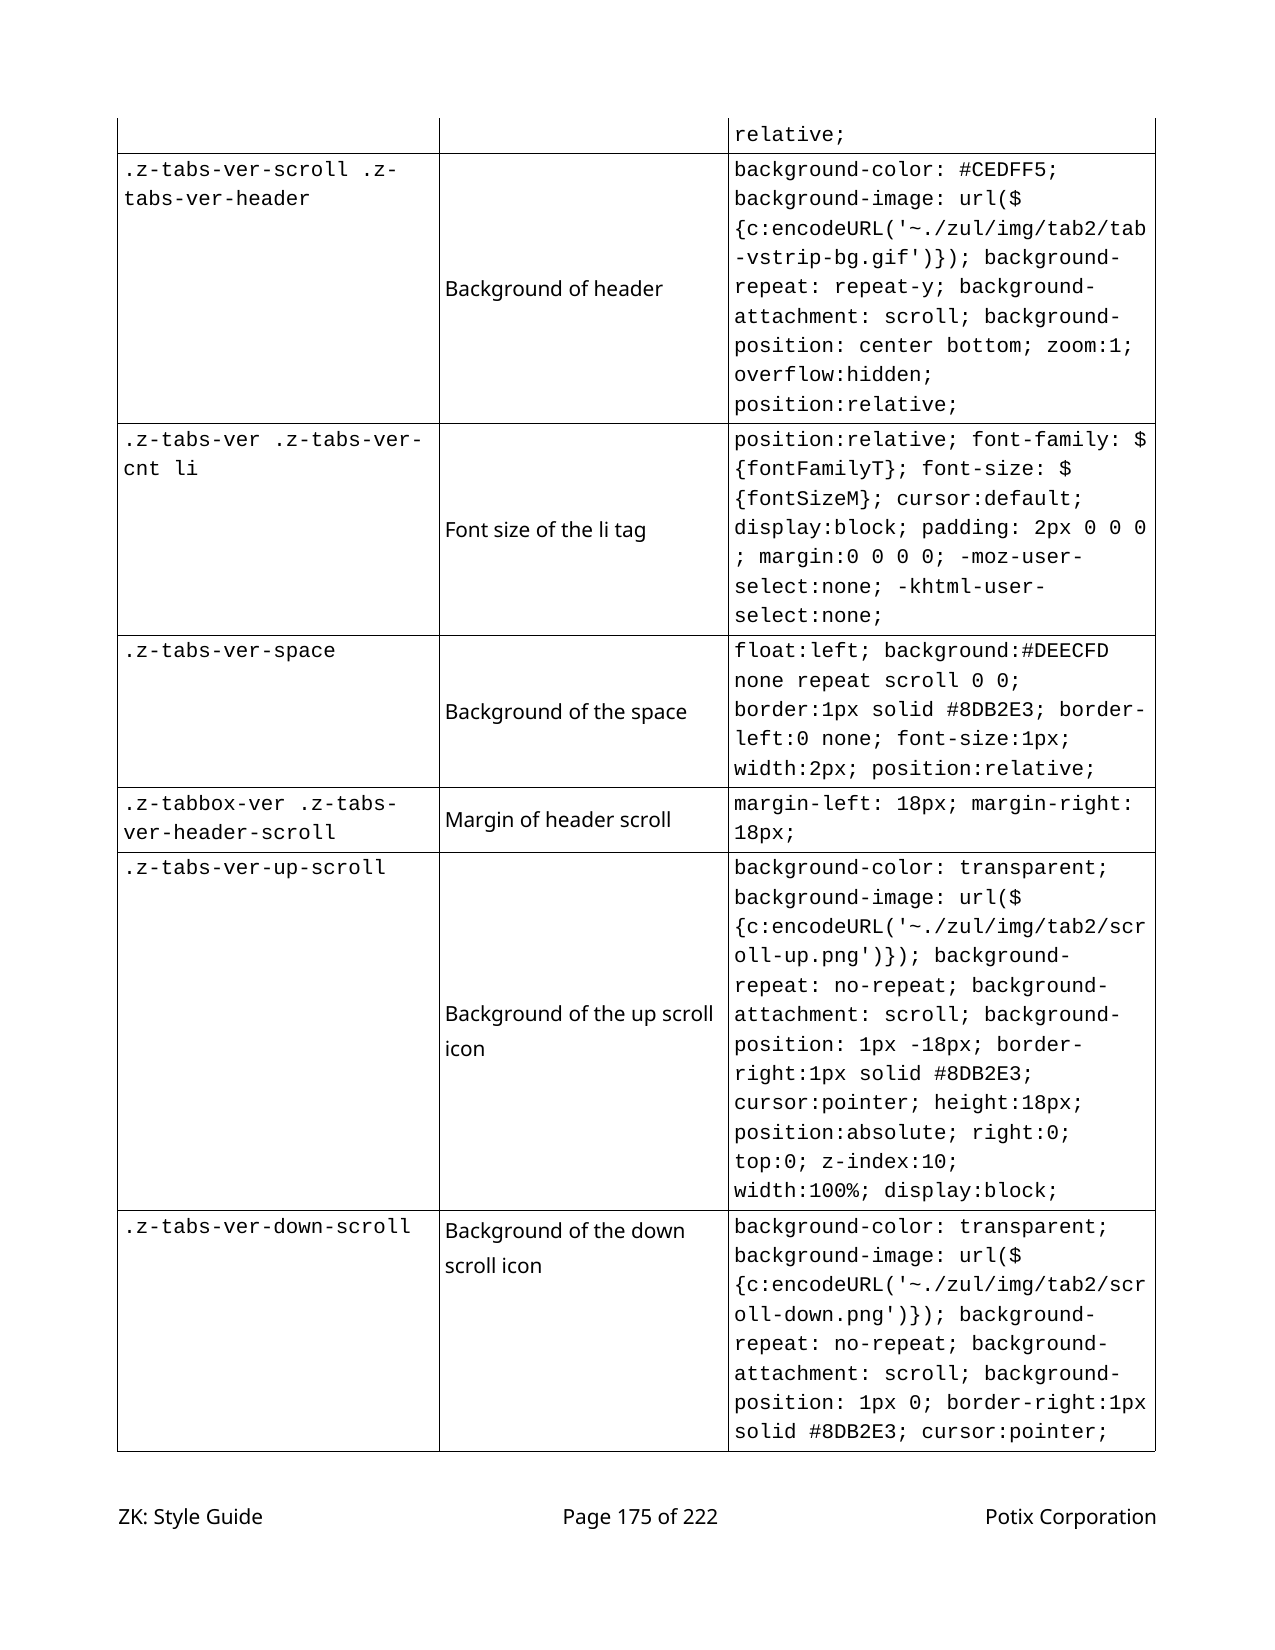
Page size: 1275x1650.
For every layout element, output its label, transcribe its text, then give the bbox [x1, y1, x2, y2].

table_cell Margin of header scroll [440, 788, 728, 852]
table_cell .z-tabs-ver-scroll .z-tabs-ver-header [118, 154, 439, 423]
table_cell relative; [729, 118, 1155, 153]
table_cell Background of the down scroll icon [440, 1211, 728, 1451]
table_cell Background of the space [440, 636, 728, 787]
table_cell background-color: transparent; background-image: url(${c:encodeURL('~./zul/img/tab2/scroll-down.png')}); background-repeat: no-repeat; background-attachment: scroll; background-position: 1px 0; border-right:1px solid #8DB2E3; cursor:pointer; [729, 1211, 1155, 1451]
table_cell background-color: transparent; background-image: url(${c:encodeURL('~./zul/img/tab2/scroll-up.png')}); background-repeat: no-repeat; background-attachment: scroll; background-position: 1px -18px; border-right:1px solid #8DB2E3; cursor:pointer; height:18px; position:absolute; right:0; top:0; z-index:10; width:100%; display:block; [729, 853, 1155, 1210]
table_cell margin-left: 18px; margin-right: 18px; [729, 788, 1155, 852]
table_cell Background of the up scroll icon [440, 853, 728, 1210]
table_cell [440, 118, 728, 153]
table_cell position:relative; font-family: ${fontFamilyT}; font-size: ${fontSizeM}; cursor:default; display:block; padding: 2px 0 0 0 ; margin:0 0 0 0; -moz-user-select:none; -khtml-user-select:none; [729, 424, 1155, 635]
table_cell .z-tabs-ver .z-tabs-ver-cnt li [118, 424, 439, 635]
table_cell Background of header [440, 154, 728, 423]
table_cell Font size of the li tag [440, 424, 728, 635]
table_cell float:left; background:#DEECFD none repeat scroll 0 0; border:1px solid #8DB2E3; border-left:0 none; font-size:1px; width:2px; position:relative; [729, 636, 1155, 787]
table_cell .z-tabs-ver-down-scroll [118, 1211, 439, 1451]
table_cell .z-tabs-ver-space [118, 636, 439, 787]
table_cell .z-tabs-ver-up-scroll [118, 853, 439, 1210]
table_cell .z-tabbox-ver .z-tabs-ver-header-scroll [118, 788, 439, 852]
table_cell [118, 118, 439, 153]
table_cell background-color: #CEDFF5; background-image: url(${c:encodeURL('~./zul/img/tab2/tab-vstrip-bg.gif')}); background-repeat: repeat-y; background-attachment: scroll; background-position: center bottom; zoom:1; overflow:hidden; position:relative; [729, 154, 1155, 423]
